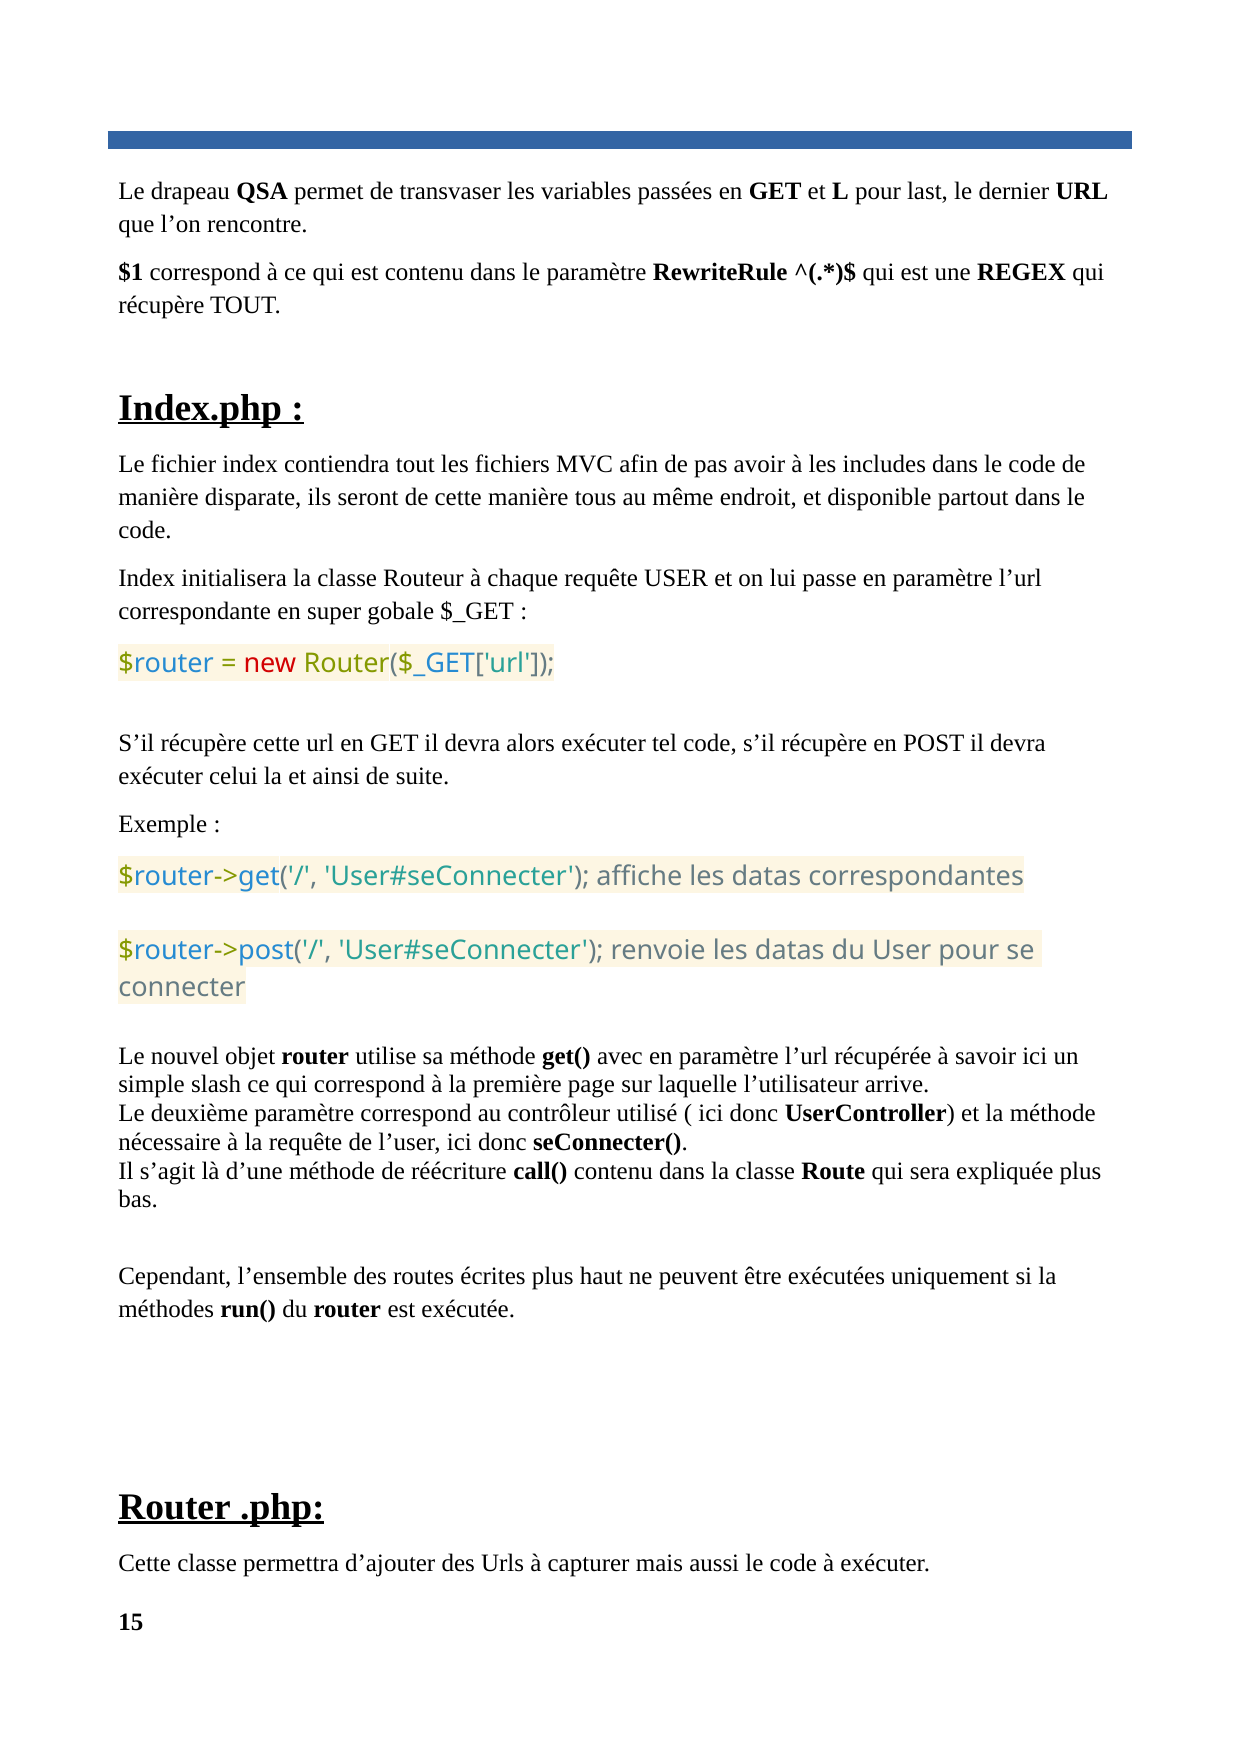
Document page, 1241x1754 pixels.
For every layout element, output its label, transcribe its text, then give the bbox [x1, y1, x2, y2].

text Index.php : [118, 385, 1122, 428]
text Router .php: [118, 1484, 1122, 1527]
text $router = new Router($_GET['url']); [118, 644, 1122, 681]
text Cette classe permettra d’ajouter des Urls à capturer mais aussi le code à exécuter. [118, 1548, 1122, 1577]
text Index initialisera la classe Routeur à chaque requête USER et on lui passe en paramètre l’url correspondante en super gobale $_GET : [118, 563, 1122, 625]
text Le fichier index contiendra tout les fichiers MVC afin de pas avoir à les includes dans le code de manière disparate, ils seront de cette manière tous au même endroit, et disponible partout dans le code. [118, 449, 1122, 544]
text S’il récupère cette url en GET il devra alors exécuter tel code, s’il récupère en POST il devra exécuter celui la et ainsi de suite. [118, 728, 1122, 790]
text $router->get('/', 'User#seConnecter'); affiche les datas correspondantes [118, 856, 1122, 893]
text Le nouvel objet router utilise sa méthode get() avec en paramètre l’url récupérée à savoir ici un simple slash ce qui correspond à la première page sur laquelle l’utilisateur arrive. [118, 1041, 1122, 1098]
text Exemple : [118, 809, 1122, 837]
text Le deuxième paramètre correspond au contrôleur utilisé ( ici donc UserController) et la méthode nécessaire à la requête de l’user, ici donc seConnecter(). [118, 1098, 1122, 1156]
text Il s’agit là d’une méthode de réécriture call() contenu dans la classe Route qui sera expliquée plus bas. [118, 1156, 1122, 1213]
text $router->post('/', 'User#seConnecter'); renvoie les datas du User pour se connecter [118, 930, 1122, 1004]
text Le drapeau QSA permet de transvaser les variables passées en GET et L pour last, le dernier URL que l’on rencontre. [118, 176, 1122, 238]
text $1 correspond à ce qui est contenu dans le paramètre RewriteRule ^(.*)$ qui est une REGEX qui récupère TOUT. [118, 257, 1122, 319]
text Cependant, l’ensemble des routes écrites plus haut ne peuvent être exécutées uniquement si la méthodes run() du router est exécutée. [118, 1261, 1122, 1323]
